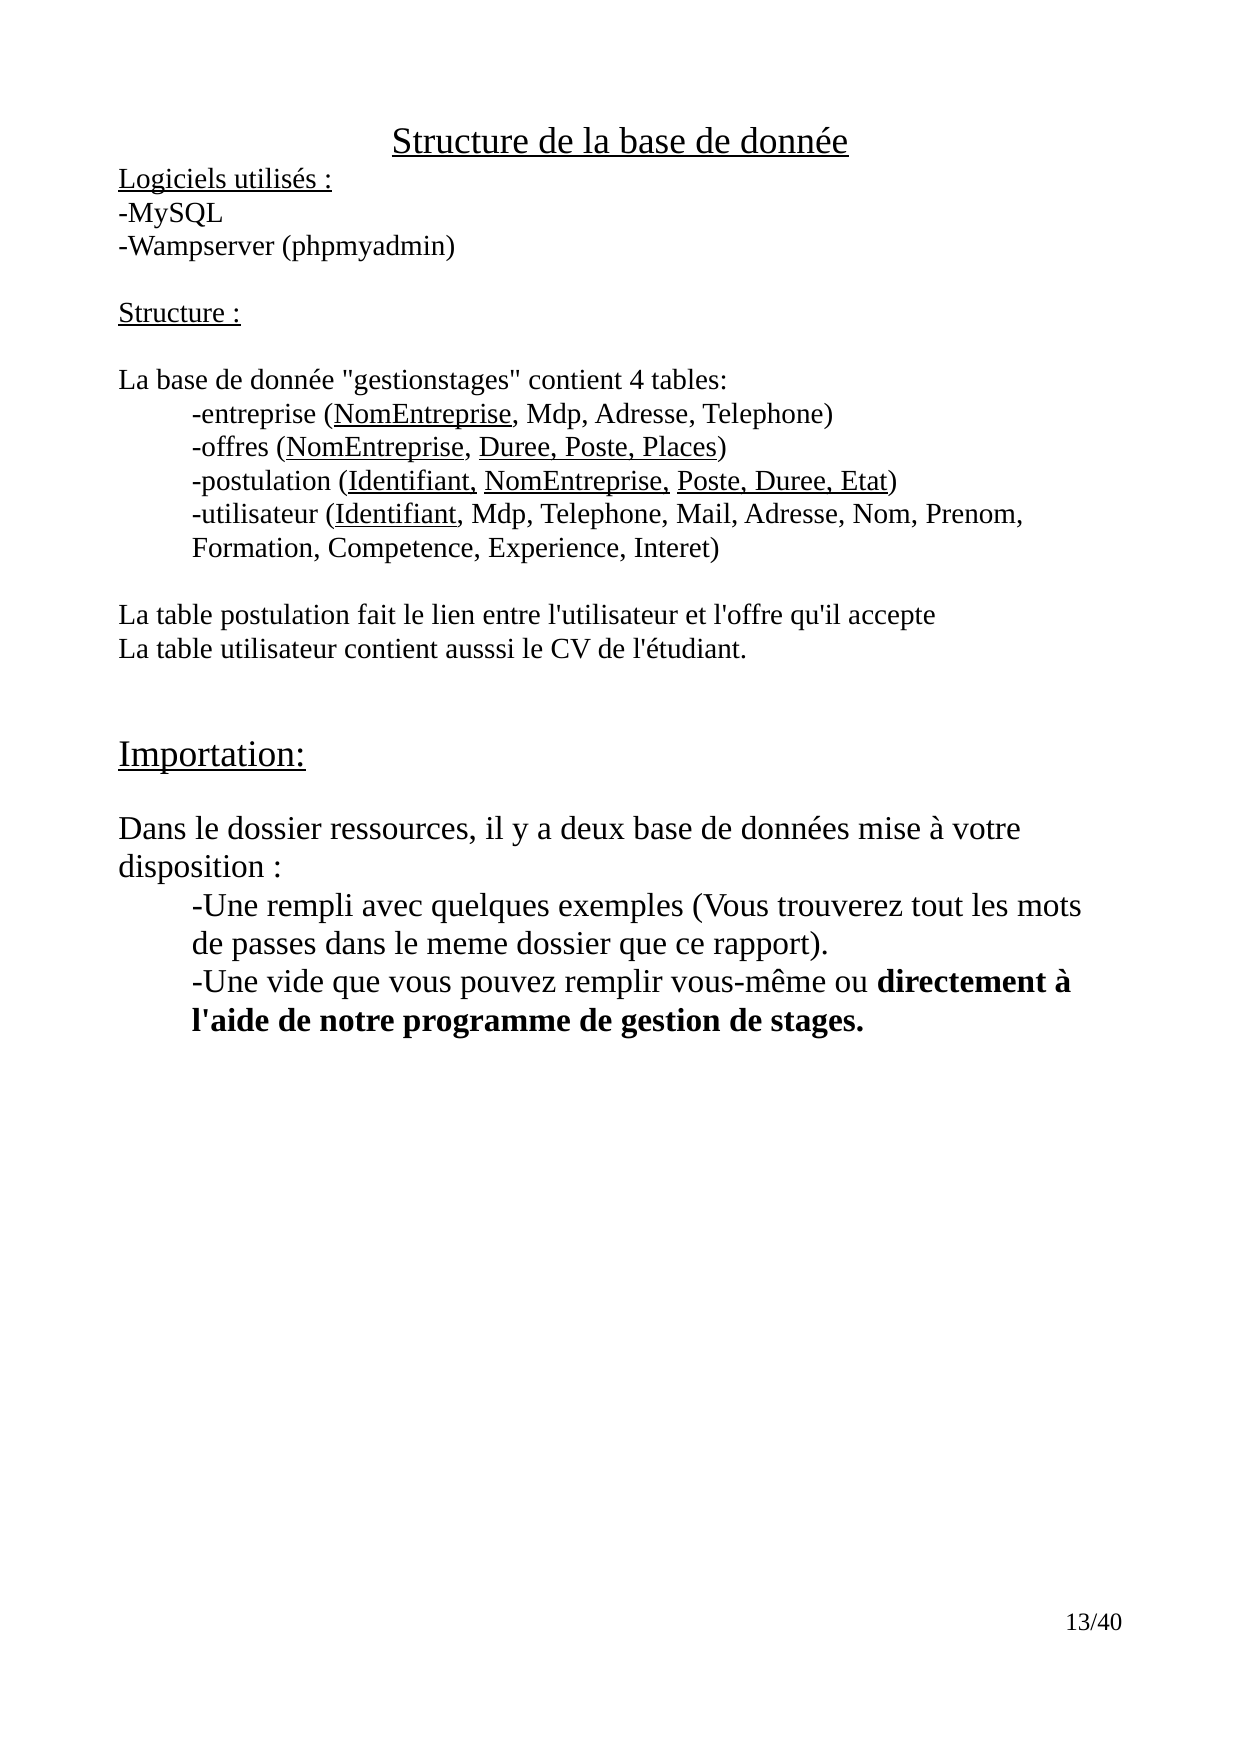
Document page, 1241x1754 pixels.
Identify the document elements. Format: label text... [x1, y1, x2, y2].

text La base de donnée "gestionstages" contient 4 tables: [118, 362, 1122, 396]
text Logiciels utilisés : [118, 161, 1122, 195]
text -utilisateur (Identifiant, Mdp, Telephone, Mail, Adresse, Nom, Prenom, Formation, Competence, Experience, Interet) [118, 497, 1122, 564]
text La table utilisateur contient ausssi le CV de l'étudiant. [118, 631, 1122, 664]
text Importation: [118, 731, 1122, 774]
text Dans le dossier ressources, il y a deux base de données mise à votre disposition : [118, 808, 1122, 885]
text -postulation (Identifiant, NomEntreprise, Poste, Duree, Etat) [118, 463, 1122, 497]
text -Une rempli avec quelques exemples (Vous trouverez tout les mots de passes dans le meme dossier que ce rapport). [118, 885, 1122, 961]
text Structure de la base de donnée [118, 118, 1122, 161]
text -entreprise (NomEntreprise, Mdp, Adresse, Telephone) [118, 396, 1122, 429]
text Structure : [118, 295, 1122, 329]
text -offres (NomEntreprise, Duree, Poste, Places) [118, 429, 1122, 463]
text La table postulation fait le lien entre l'utilisateur et l'offre qu'il accepte [118, 597, 1122, 631]
text -Une vide que vous pouvez remplir vous-même ou directement à l'aide de notre programme de gestion de stages. [118, 961, 1122, 1038]
text -Wampserver (phpmyadmin) [118, 228, 1122, 262]
text -MySQL [118, 195, 1122, 228]
